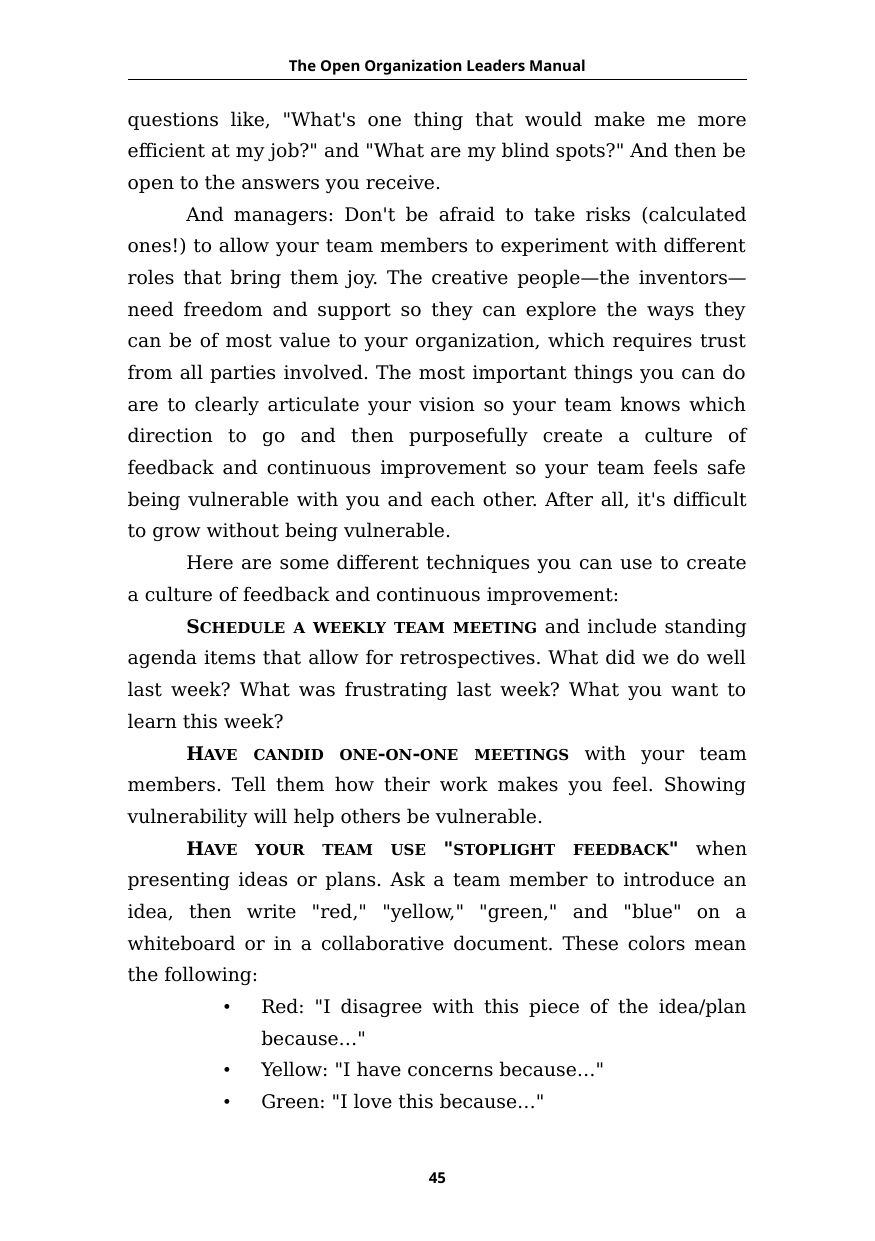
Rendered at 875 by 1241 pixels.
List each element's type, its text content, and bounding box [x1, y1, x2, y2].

text Here are some different techniques you can use to create a culture of feedback and continuous improvement: [127, 552, 747, 606]
text Schedule a weekly team meeting and include standing agenda items that allow for retrospectives. What did we do well last week? What was frustrating last week? What you want to learn this week? [127, 615, 747, 732]
text Have candid one-on-one meetings with your team members. Tell them how their work makes you feel. Showing vulnerability will help others be vulnerable. [127, 742, 747, 828]
text questions like, "What's one thing that would make me more efficient at my job?" and "What are my blind spots?" And then be open to the answers you receive. [127, 109, 747, 194]
list Green: "I love this because…" [223, 1091, 747, 1113]
list Yellow: "I have concerns because…" [223, 1059, 747, 1081]
text And managers: Don't be afraid to take risks (calculated ones!) to allow your team members to experiment with different roles that bring them joy. The creative people—the inventors—need freedom and support so they can explore the ways they can be of most value to your organization, which requires trust from all parties involved. The most important things you can do are to clearly articulate your vision so your team knows which direction to go and then purposefully create a culture of feedback and continuous improvement so your team feels safe being vulnerable with you and each other. After all, it's difficult to grow without being vulnerable. [127, 204, 747, 542]
text Have your team use "stoplight feedback" when presenting ideas or plans. Ask a team member to introduce an idea, then write "red," "yellow," "green," and "blue" on a whiteboard or in a collaborative document. These colors mean the following: [127, 837, 747, 986]
list Red: "I disagree with this piece of the idea/plan because…" [223, 996, 747, 1049]
